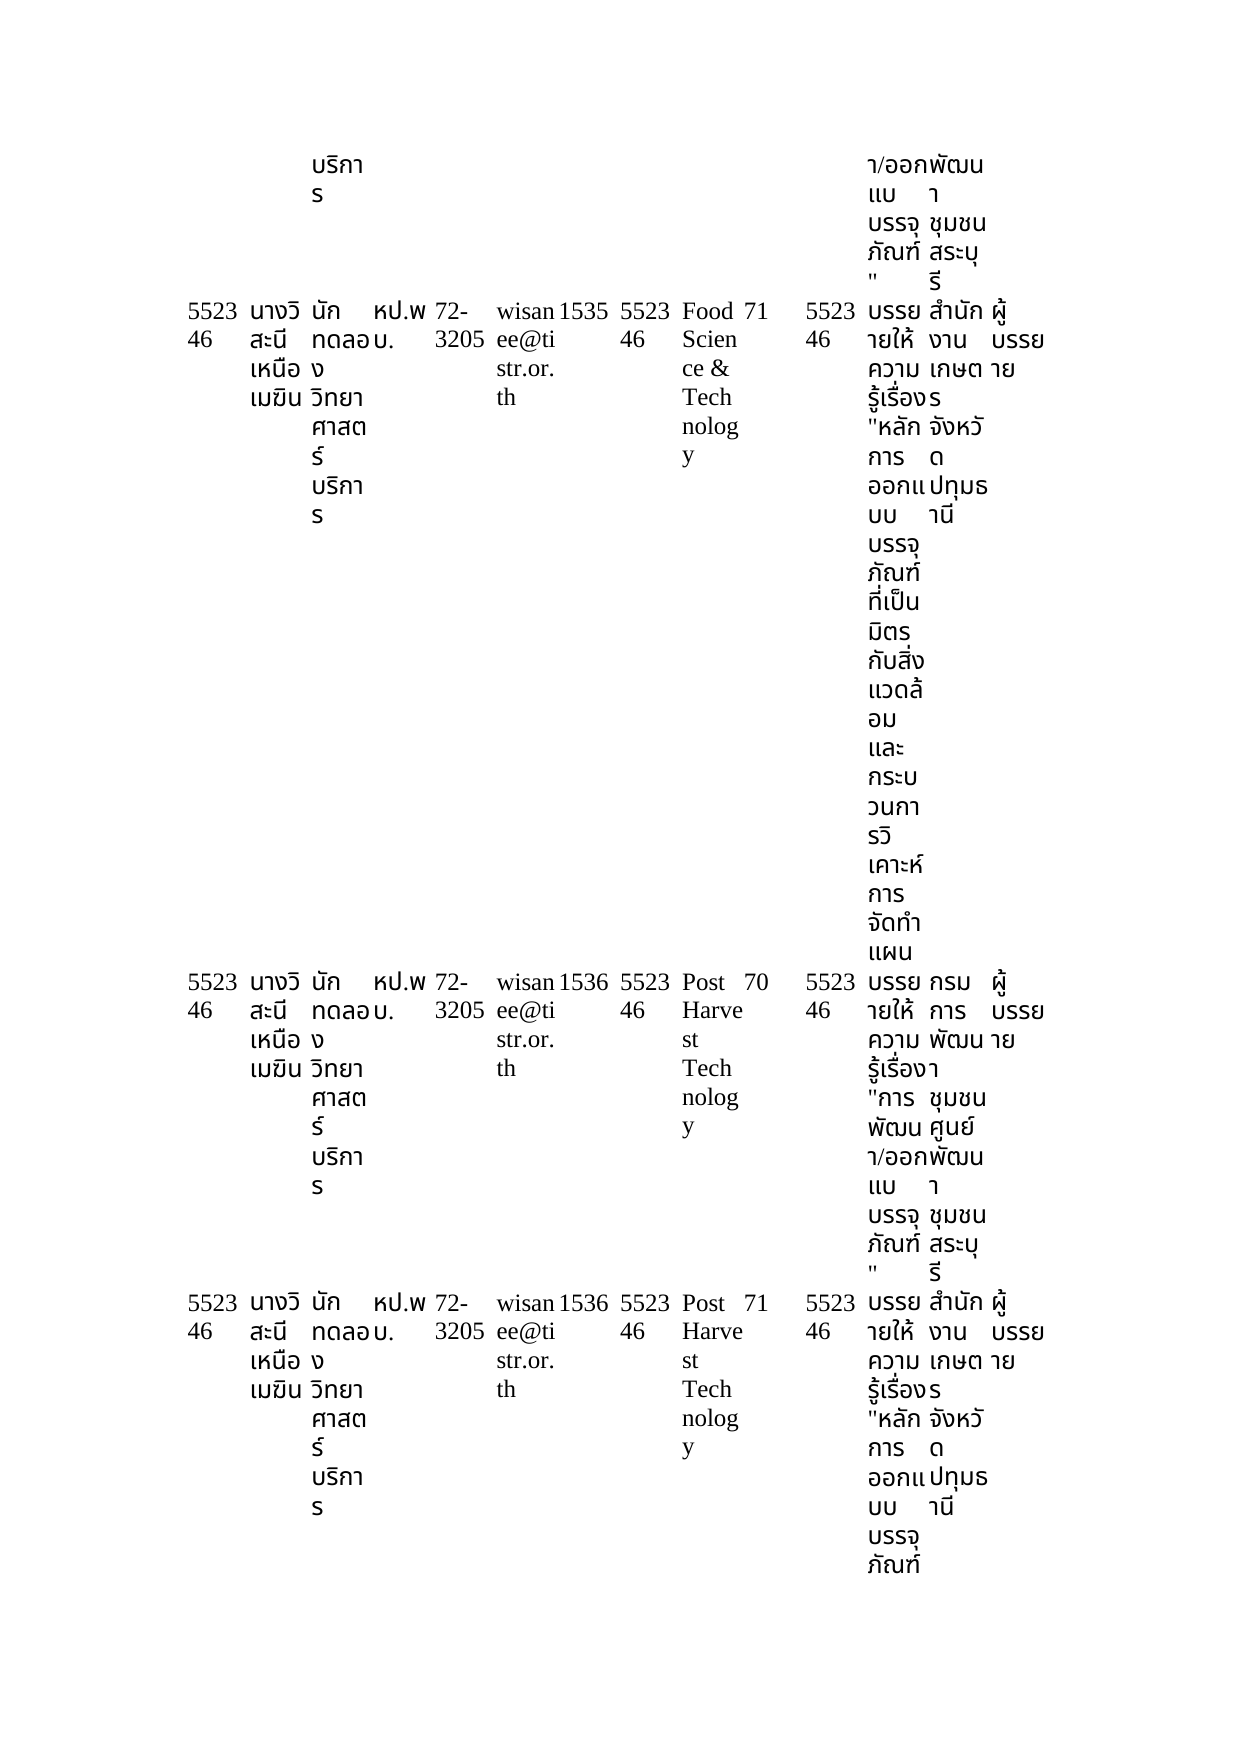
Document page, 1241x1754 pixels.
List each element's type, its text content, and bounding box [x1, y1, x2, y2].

table_cell 70 [744, 967, 805, 1288]
table_cell [558, 150, 620, 296]
table_cell สำนักงานเกษตรจังหวัดปทุมธานี [929, 296, 991, 967]
table_cell 71 [744, 1288, 805, 1579]
table_cell นางวิสะนี เหนือเมฆิน [249, 967, 311, 1288]
table_cell สำนักงานเกษตรจังหวัดปทุมธานี [929, 1288, 991, 1579]
table_cell นักทดลองวิทยาศาสตร์บริการ [311, 1288, 373, 1579]
table_cell หป.พบ. [373, 967, 434, 1288]
table_cell ผู้บรรยาย [991, 1288, 1053, 1579]
table_cell า/ออกแบบรรจุภัณฑ์" [867, 150, 929, 296]
table_cell [188, 150, 249, 296]
table_cell 552346 [188, 1288, 249, 1579]
table_cell [249, 150, 311, 296]
table_cell 72-3205 [435, 1288, 496, 1579]
table_cell 552346 [620, 1288, 682, 1579]
table_cell 552346 [620, 967, 682, 1288]
table_cell บรรยายให้ความรู้เรื่อง "หลักการออกแบบบรรจุภัณฑ์ [867, 1288, 929, 1579]
table_cell 1536 [558, 1288, 620, 1579]
table_cell 72-3205 [435, 296, 496, 967]
table_cell 552346 [805, 296, 867, 967]
table_cell wisanee@tistr.or.th [496, 967, 558, 1288]
table_cell กรมการพัฒนาชุมชน ศูนย์พัฒนาชุมชนสระบุรี [929, 967, 991, 1288]
table_cell [744, 150, 805, 296]
table_cell นางวิสะนี เหนือเมฆิน [249, 296, 311, 967]
table_cell หป.พบ. [373, 1288, 434, 1579]
table_cell นักทดลองวิทยาศาสตร์บริการ [311, 967, 373, 1288]
table_cell 552346 [805, 1288, 867, 1579]
table_cell [496, 150, 558, 296]
table_cell [373, 150, 434, 296]
table_cell บรรยายให้ความรู้เรื่อง "หลักการออกแบบบรรจุภัณฑ์ที่เป็นมิตรกับสิ่งแวดล้อม และกระบวนการวิเคาะห์การจัดทำแผน [867, 296, 929, 967]
table_cell [435, 150, 496, 296]
table_cell [620, 150, 682, 296]
table_cell นักทดลองวิทยาศาสตร์บริการ [311, 296, 373, 967]
table_cell 1536 [558, 967, 620, 1288]
table_cell Food Science & Technology [682, 296, 743, 967]
table_cell wisanee@tistr.or.th [496, 296, 558, 967]
table_cell พัฒนาชุมชนสระบุรี [929, 150, 991, 296]
table_cell บริการ [311, 150, 373, 296]
table_cell [991, 150, 1053, 296]
table_cell Post Harvest Technology [682, 967, 743, 1288]
table_cell Post Harvest Technology [682, 1288, 743, 1579]
table_cell 552346 [805, 967, 867, 1288]
table_cell wisanee@tistr.or.th [496, 1288, 558, 1579]
table_cell 1535 [558, 296, 620, 967]
table_cell [682, 150, 743, 296]
table_cell หป.พบ. [373, 296, 434, 967]
table_cell 71 [744, 296, 805, 967]
table_cell 552346 [188, 967, 249, 1288]
table_cell 552346 [188, 296, 249, 967]
table_cell บรรยายให้ความรู้เรื่อง "การพัฒนา/ออกแบบรรจุภัณฑ์" [867, 967, 929, 1288]
table_cell นางวิสะนี เหนือเมฆิน [249, 1288, 311, 1579]
table_cell [805, 150, 867, 296]
table_cell 72-3205 [435, 967, 496, 1288]
table_cell ผู้บรรยาย [991, 967, 1053, 1288]
table_cell ผู้บรรยาย [991, 296, 1053, 967]
table_cell 552346 [620, 296, 682, 967]
